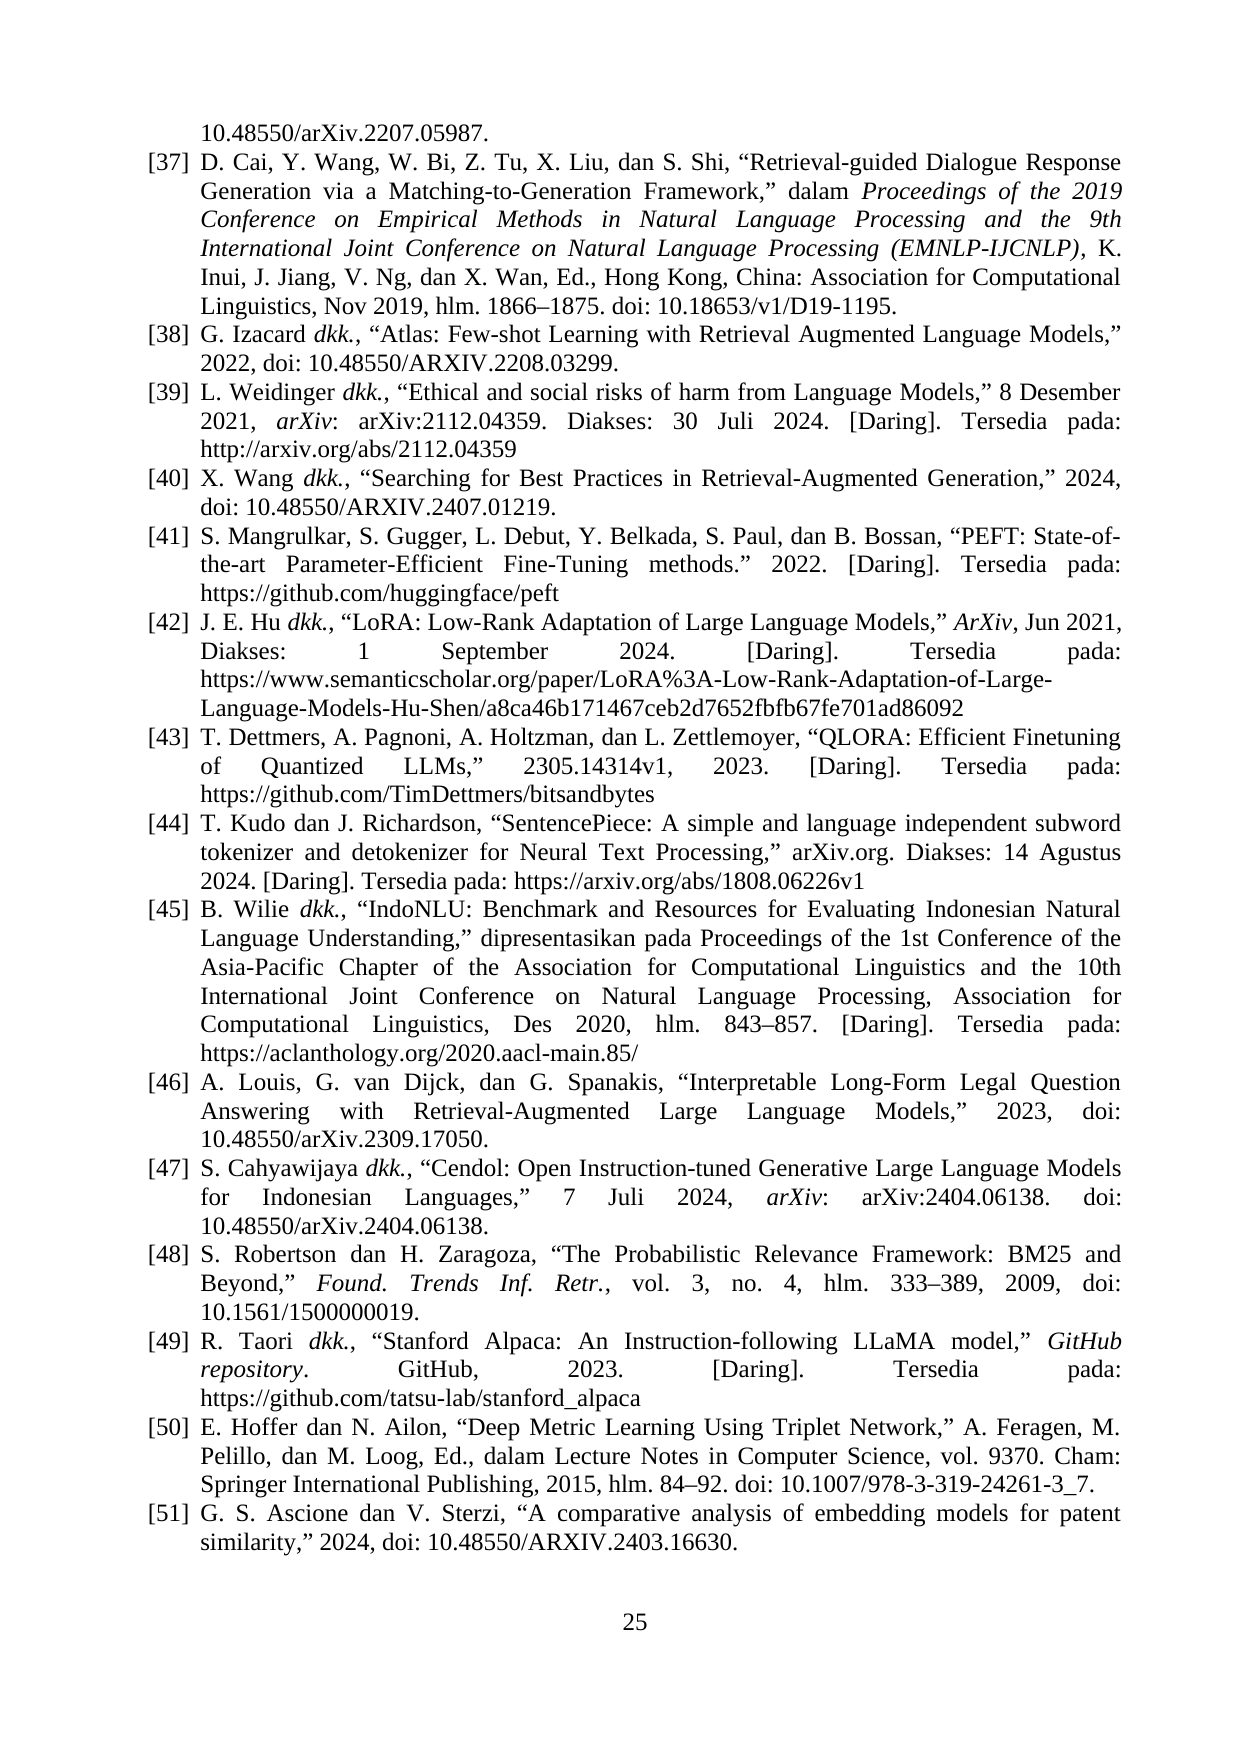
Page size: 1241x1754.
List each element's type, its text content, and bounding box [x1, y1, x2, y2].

text [51] G. S. Ascione dan V. Sterzi, “A comparative analysis of embedding models for patent similarity,” 2024, doi: 10.48550/ARXIV.2403.16630. [148, 1498, 1122, 1556]
text [40] X. Wang dkk., “Searching for Best Practices in Retrieval-Augmented Generation,” 2024, doi: 10.48550/ARXIV.2407.01219. [148, 463, 1122, 521]
text [41] S. Mangrulkar, S. Gugger, L. Debut, Y. Belkada, S. Paul, dan B. Bossan, “PEFT: State-of-the-art Parameter-Efficient Fine-Tuning methods.” 2022. [Daring]. Tersedia pada: https://github.com/huggingface/peft [148, 521, 1122, 607]
text [45] B. Wilie dkk., “IndoNLU: Benchmark and Resources for Evaluating Indonesian Natural Language Understanding,” dipresentasikan pada Proceedings of the 1st Conference of the Asia-Pacific Chapter of the Association for Computational Linguistics and the 10th International Joint Conference on Natural Language Processing, Association for Computational Linguistics, Des 2020, hlm. 843–857. [Daring]. Tersedia pada: https://aclanthology.org/2020.aacl-main.85/ [148, 894, 1122, 1067]
text [47] S. Cahyawijaya dkk., “Cendol: Open Instruction-tuned Generative Large Language Models for Indonesian Languages,” 7 Juli 2024, arXiv: arXiv:2404.06138. doi: 10.48550/arXiv.2404.06138. [148, 1153, 1122, 1239]
text [37] D. Cai, Y. Wang, W. Bi, Z. Tu, X. Liu, dan S. Shi, “Retrieval-guided Dialogue Response Generation via a Matching-to-Generation Framework,” dalam Proceedings of the 2019 Conference on Empirical Methods in Natural Language Processing and the 9th International Joint Conference on Natural Language Processing (EMNLP-IJCNLP), K. Inui, J. Jiang, V. Ng, dan X. Wan, Ed., Hong Kong, China: Association for Computational Linguistics, Nov 2019, hlm. 1866–1875. doi: 10.18653/v1/D19-1195. [148, 147, 1122, 319]
text [50] E. Hoffer dan N. Ailon, “Deep Metric Learning Using Triplet Network,” A. Feragen, M. Pelillo, dan M. Loog, Ed., dalam Lecture Notes in Computer Science, vol. 9370. Cham: Springer International Publishing, 2015, hlm. 84–92. doi: 10.1007/978-3-319-24261-3_7. [148, 1412, 1122, 1498]
text [49] R. Taori dkk., “Stanford Alpaca: An Instruction-following LLaMA model,” GitHub repository. GitHub, 2023. [Daring]. Tersedia pada: https://github.com/tatsu-lab/stanford_alpaca [148, 1326, 1122, 1412]
text [42] J. E. Hu dkk., “LoRA: Low-Rank Adaptation of Large Language Models,” ArXiv, Jun 2021, Diakses: 1 September 2024. [Daring]. Tersedia pada: https://www.semanticscholar.org/paper/LoRA%3A-Low-Rank-Adaptation-of-Large-Language-Models-Hu-Shen/a8ca46b171467ceb2d7652fbfb67fe701ad86092 [148, 607, 1122, 722]
text [38] G. Izacard dkk., “Atlas: Few-shot Learning with Retrieval Augmented Language Models,” 2022, doi: 10.48550/ARXIV.2208.03299. [148, 319, 1122, 377]
text [39] L. Weidinger dkk., “Ethical and social risks of harm from Language Models,” 8 Desember 2021, arXiv: arXiv:2112.04359. Diakses: 30 Juli 2024. [Daring]. Tersedia pada: http://arxiv.org/abs/2112.04359 [148, 377, 1122, 463]
text [43] T. Dettmers, A. Pagnoni, A. Holtzman, dan L. Zettlemoyer, “QLORA: Efficient Finetuning of Quantized LLMs,” 2305.14314v1, 2023. [Daring]. Tersedia pada: https://github.com/TimDettmers/bitsandbytes [148, 722, 1122, 808]
text [44] T. Kudo dan J. Richardson, “SentencePiece: A simple and language independent subword tokenizer and detokenizer for Neural Text Processing,” arXiv.org. Diakses: 14 Agustus 2024. [Daring]. Tersedia pada: https://arxiv.org/abs/1808.06226v1 [148, 808, 1122, 894]
text 10.48550/arXiv.2207.05987. [148, 118, 1122, 147]
text [46] A. Louis, G. van Dijck, dan G. Spanakis, “Interpretable Long-Form Legal Question Answering with Retrieval-Augmented Large Language Models,” 2023, doi: 10.48550/arXiv.2309.17050. [148, 1067, 1122, 1153]
text [48] S. Robertson dan H. Zaragoza, “The Probabilistic Relevance Framework: BM25 and Beyond,” Found. Trends Inf. Retr., vol. 3, no. 4, hlm. 333–389, 2009, doi: 10.1561/1500000019. [148, 1239, 1122, 1326]
